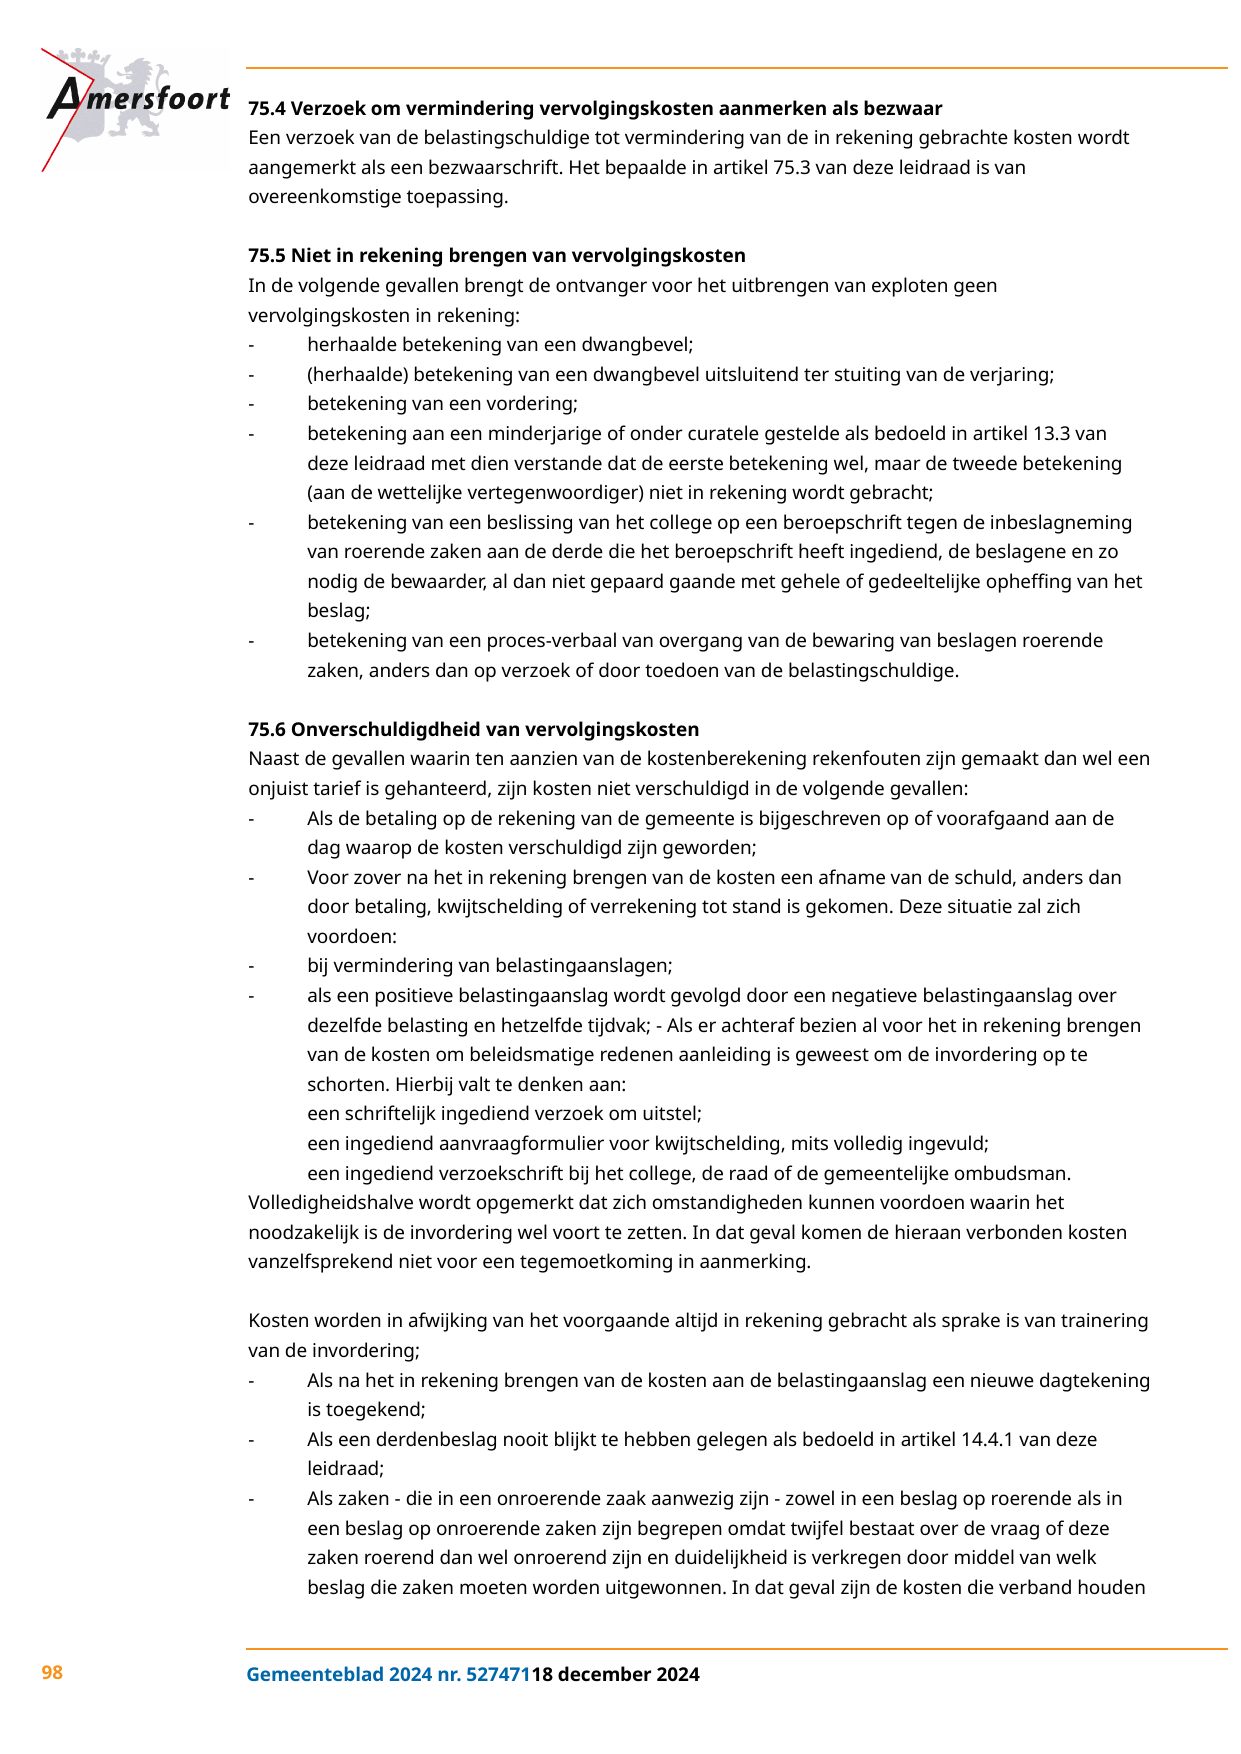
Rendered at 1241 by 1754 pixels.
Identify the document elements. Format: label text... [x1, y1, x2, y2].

list een ingediend verzoekschrift bij het college, de raad of de gemeentelijke ombudsman. [248, 1160, 1152, 1186]
text Naast de gevallen waarin ten aanzien van de kostenberekening rekenfouten zijn gemaakt dan wel een onjuist tarief is gehanteerd, zijn kosten niet verschuldigd in de volgende gevallen: [248, 746, 1152, 801]
list betekening van een vordering; [248, 391, 1152, 416]
list bij vermindering van belastingaanslagen; [248, 953, 1152, 978]
list een schriftelijk ingediend verzoek om uitstel; [248, 1101, 1152, 1126]
text In de volgende gevallen brengt de ontvanger voor het uitbrengen van exploten geen vervolgingskosten in rekening: [248, 272, 1152, 328]
list Als de betaling op de rekening van de gemeente is bijgeschreven op of voorafgaand aan de dag waarop de kosten verschuldigd zijn geworden; [248, 805, 1152, 860]
list Als na het in rekening brengen van de kosten aan de belastingaanslag een nieuwe dagtekening is toegekend; [248, 1367, 1152, 1422]
picture [41, 47, 231, 172]
text Een verzoek van de belastingschuldige tot vermindering van de in rekening gebrachte kosten wordt aangemerkt als een bezwaarschrift. Het bepaalde in artikel 75.3 van deze leidraad is van overeenkomstige toepassing. [248, 124, 1152, 209]
list Als een derdenbeslag nooit blijkt te hebben gelegen als bedoeld in artikel 14.4.1 van deze leidraad; [248, 1426, 1152, 1481]
list herhaalde betekening van een dwangbevel; [248, 331, 1152, 357]
list betekening aan een minderjarige of onder curatele gestelde als bedoeld in artikel 13.3 van deze leidraad met dien verstande dat de eerste betekening wel, maar de tweede betekening (aan de wettelijke vertegenwoordiger) niet in rekening wordt gebracht; [248, 420, 1152, 505]
text 75.4 Verzoek om vermindering vervolgingskosten aanmerken als bezwaar [248, 95, 1152, 121]
list (herhaalde) betekening van een dwangbevel uitsluitend ter stuiting van de verjaring; [248, 361, 1152, 387]
list betekening van een proces-verbaal van overgang van de bewaring van beslagen roerende zaken, anders dan op verzoek of door toedoen van de belastingschuldige. [248, 627, 1152, 683]
text 75.5 Niet in rekening brengen van vervolgingskosten [248, 243, 1152, 268]
text Volledigheidshalve wordt opgemerkt dat zich omstandigheden kunnen voordoen waarin het noodzakelijk is de invordering wel voort te zetten. In dat geval komen de hieraan verbonden kosten vanzelfsprekend niet voor een tegemoetkoming in aanmerking. [248, 1189, 1152, 1274]
list een ingediend aanvraagformulier voor kwijtschelding, mits volledig ingevuld; [248, 1130, 1152, 1156]
list betekening van een beslissing van het college op een beroepschrift tegen de inbeslagneming van roerende zaken aan de derde die het beroepschrift heeft ingediend, de beslagene en zo nodig de bewaarder, al dan niet gepaard gaande met gehele of gedeeltelijke opheffing van het beslag; [248, 509, 1152, 623]
list Voor zover na het in rekening brengen van de kosten een afname van de schuld, anders dan door betaling, kwijtschelding of verrekening tot stand is gekomen. Deze situatie zal zich voordoen: [248, 864, 1152, 949]
text Kosten worden in afwijking van het voorgaande altijd in rekening gebracht als sprake is van trainering van de invordering; [248, 1308, 1152, 1363]
list Als zaken - die in een onroerende zaak aanwezig zijn - zowel in een beslag op roerende als in een beslag op onroerende zaken zijn begrepen omdat twijfel bestaat over de vraag of deze zaken roerend dan wel onroerend zijn en duidelijkheid is verkregen door middel van welk beslag die zaken moeten worden uitgewonnen. In dat geval zijn de kosten die verband houden [248, 1485, 1152, 1600]
text 75.6 Onverschuldigdheid van vervolgingskosten [248, 716, 1152, 742]
list als een positieve belastingaanslag wordt gevolgd door een negatieve belastingaanslag over dezelfde belasting en hetzelfde tijdvak; - Als er achteraf bezien al voor het in rekening brengen van de kosten om beleidsmatige redenen aanleiding is geweest om de invordering op te schorten. Hierbij valt te denken aan: [248, 982, 1152, 1097]
